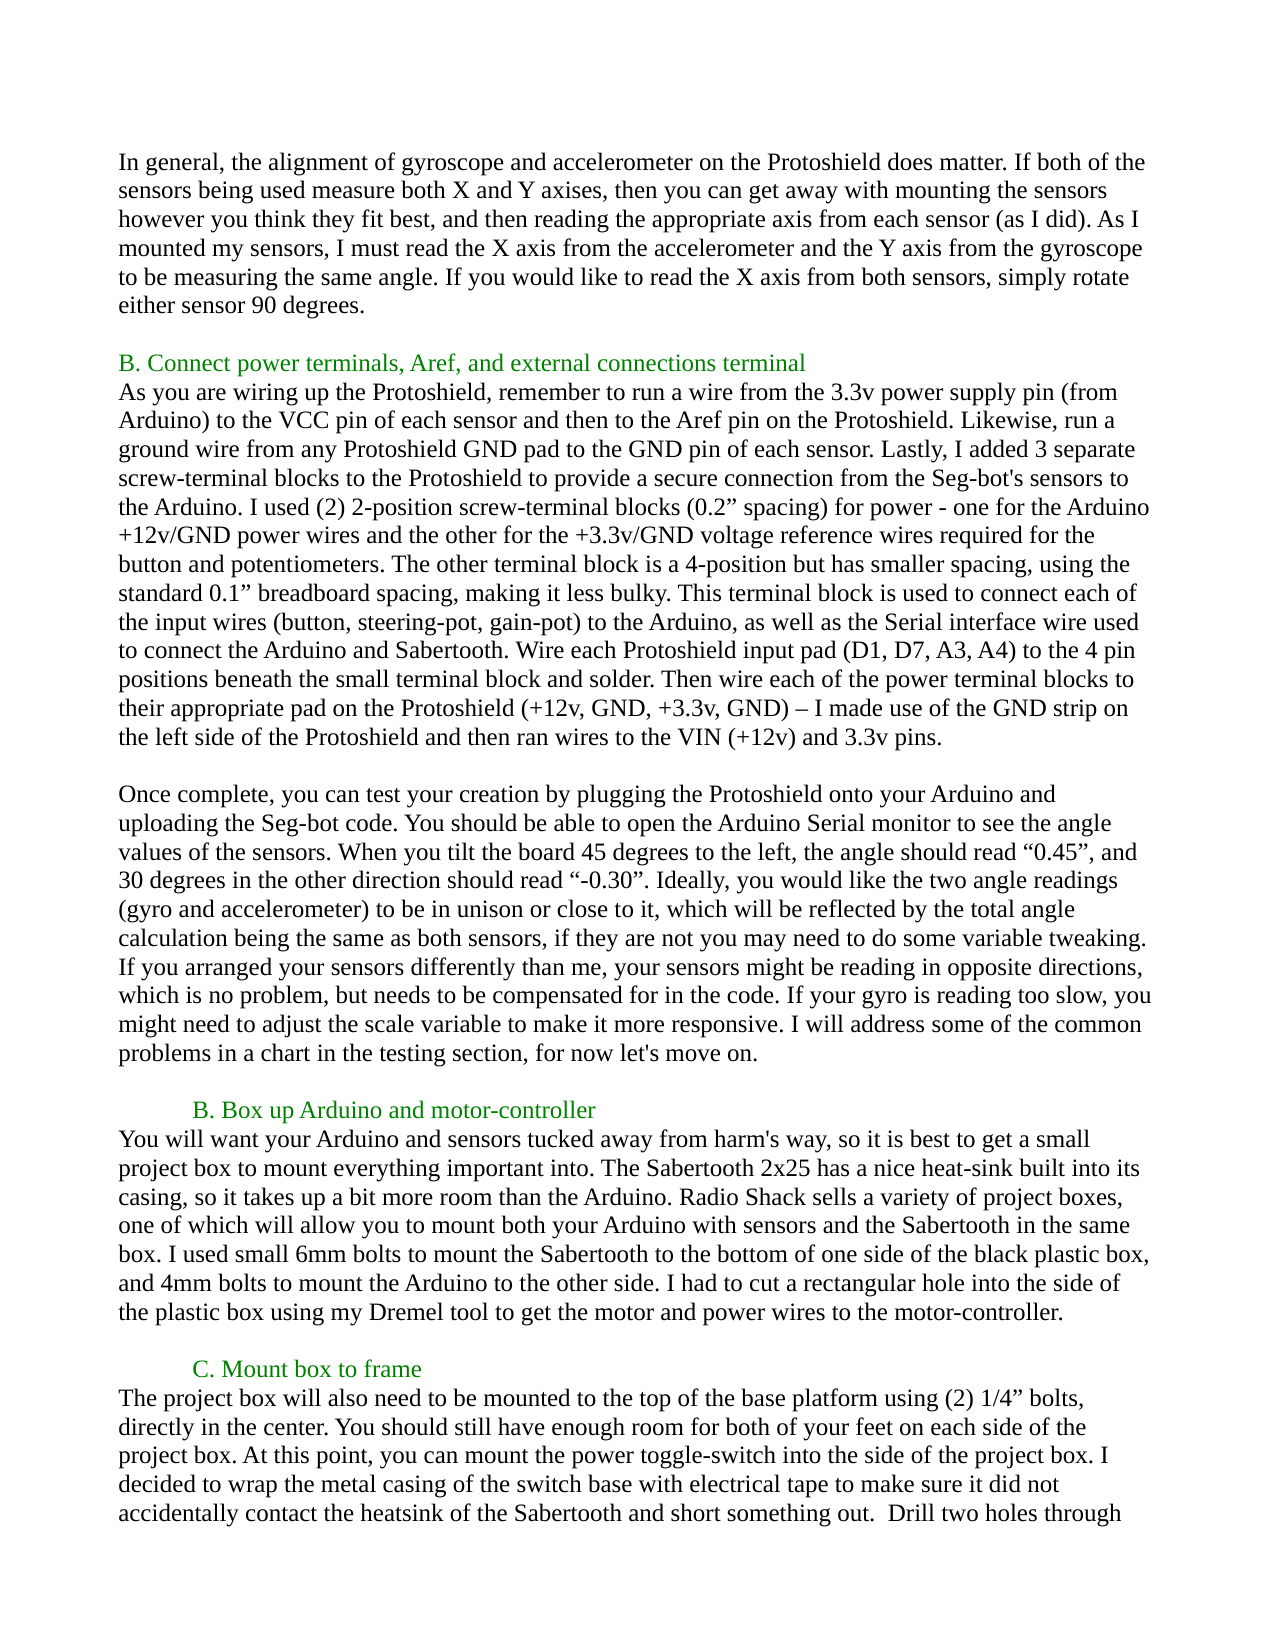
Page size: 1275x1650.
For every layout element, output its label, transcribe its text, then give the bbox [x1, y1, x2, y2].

text You will want your Arduino and sensors tucked away from harm's way, so it is best to get a small project box to mount everything important into. The Sabertooth 2x25 has a nice heat-sink built into its casing, so it takes up a bit more room than the Arduino. Radio Shack sells a variety of project boxes, one of which will allow you to mount both your Arduino with sensors and the Sabertooth in the same box. I used small 6mm bolts to mount the Sabertooth to the bottom of one side of the black plastic box, and 4mm bolts to mount the Arduino to the other side. I had to cut a rectangular hole into the side of the plastic box using my Dremel tool to get the motor and power wires to the motor-controller. [118, 1124, 1157, 1326]
text As you are wiring up the Protoshield, remember to run a wire from the 3.3v power supply pin (from Arduino) to the VCC pin of each sensor and then to the Aref pin on the Protoshield. Likewise, run a ground wire from any Protoshield GND pad to the GND pin of each sensor. Lastly, I added 3 separate screw-terminal blocks to the Protoshield to provide a secure connection from the Seg-bot's sensors to the Arduino. I used (2) 2-position screw-terminal blocks (0.2” spacing) for power - one for the Arduino +12v/GND power wires and the other for the +3.3v/GND voltage reference wires required for the button and potentiometers. The other terminal block is a 4-position but has smaller spacing, using the standard 0.1” breadboard spacing, making it less bulky. This terminal block is used to connect each of the input wires (button, steering-pot, gain-pot) to the Arduino, as well as the Serial interface wire used to connect the Arduino and Sabertooth. Wire each Protoshield input pad (D1, D7, A3, A4) to the 4 pin positions beneath the small terminal block and solder. Then wire each of the power terminal blocks to their appropriate pad on the Protoshield (+12v, GND, +3.3v, GND) – I made use of the GND strip on the left side of the Protoshield and then ran wires to the VIN (+12v) and 3.3v pins. [118, 377, 1157, 751]
text Once complete, you can test your creation by plugging the Protoshield onto your Arduino and uploading the Seg-bot code. You should be able to open the Arduino Serial monitor to see the angle values of the sensors. When you tilt the board 45 degrees to the left, the angle should read “0.45”, and 30 degrees in the other direction should read “-0.30”. Ideally, you would like the two angle readings (gyro and accelerometer) to be in unison or close to it, which will be reflected by the total angle calculation being the same as both sensors, if they are not you may need to do some variable tweaking. If you arranged your sensors differently than me, your sensors might be reading in opposite directions, which is no problem, but needs to be compensated for in the code. If your gyro is reading too slow, you might need to adjust the scale variable to make it more responsive. I will address some of the common problems in a chart in the testing section, for now let's move on. [118, 779, 1157, 1067]
text In general, the alignment of gyroscope and accelerometer on the Protoshield does matter. If both of the sensors being used measure both X and Y axises, then you can get away with mounting the sensors however you think they fit best, and then reading the appropriate axis from each sensor (as I did). As I mounted my sensors, I must read the X axis from the accelerometer and the Y axis from the gyroscope to be measuring the same angle. If you would like to read the X axis from both sensors, simply rotate either sensor 90 degrees. [118, 147, 1157, 319]
text B. Connect power terminals, Aref, and external connections terminal [118, 348, 1157, 377]
text The project box will also need to be mounted to the top of the base platform using (2) 1/4” bolts, directly in the center. You should still have enough room for both of your feet on each side of the project box. At this point, you can mount the power toggle-switch into the side of the project box. I decided to wrap the metal casing of the switch base with electrical tape to make sure it did not accidentally contact the heatsink of the Sabertooth and short something out. Drill two holes through [118, 1383, 1157, 1527]
text B. Box up Arduino and motor-controller [118, 1096, 1157, 1124]
text C. Mount box to frame [118, 1354, 1157, 1383]
